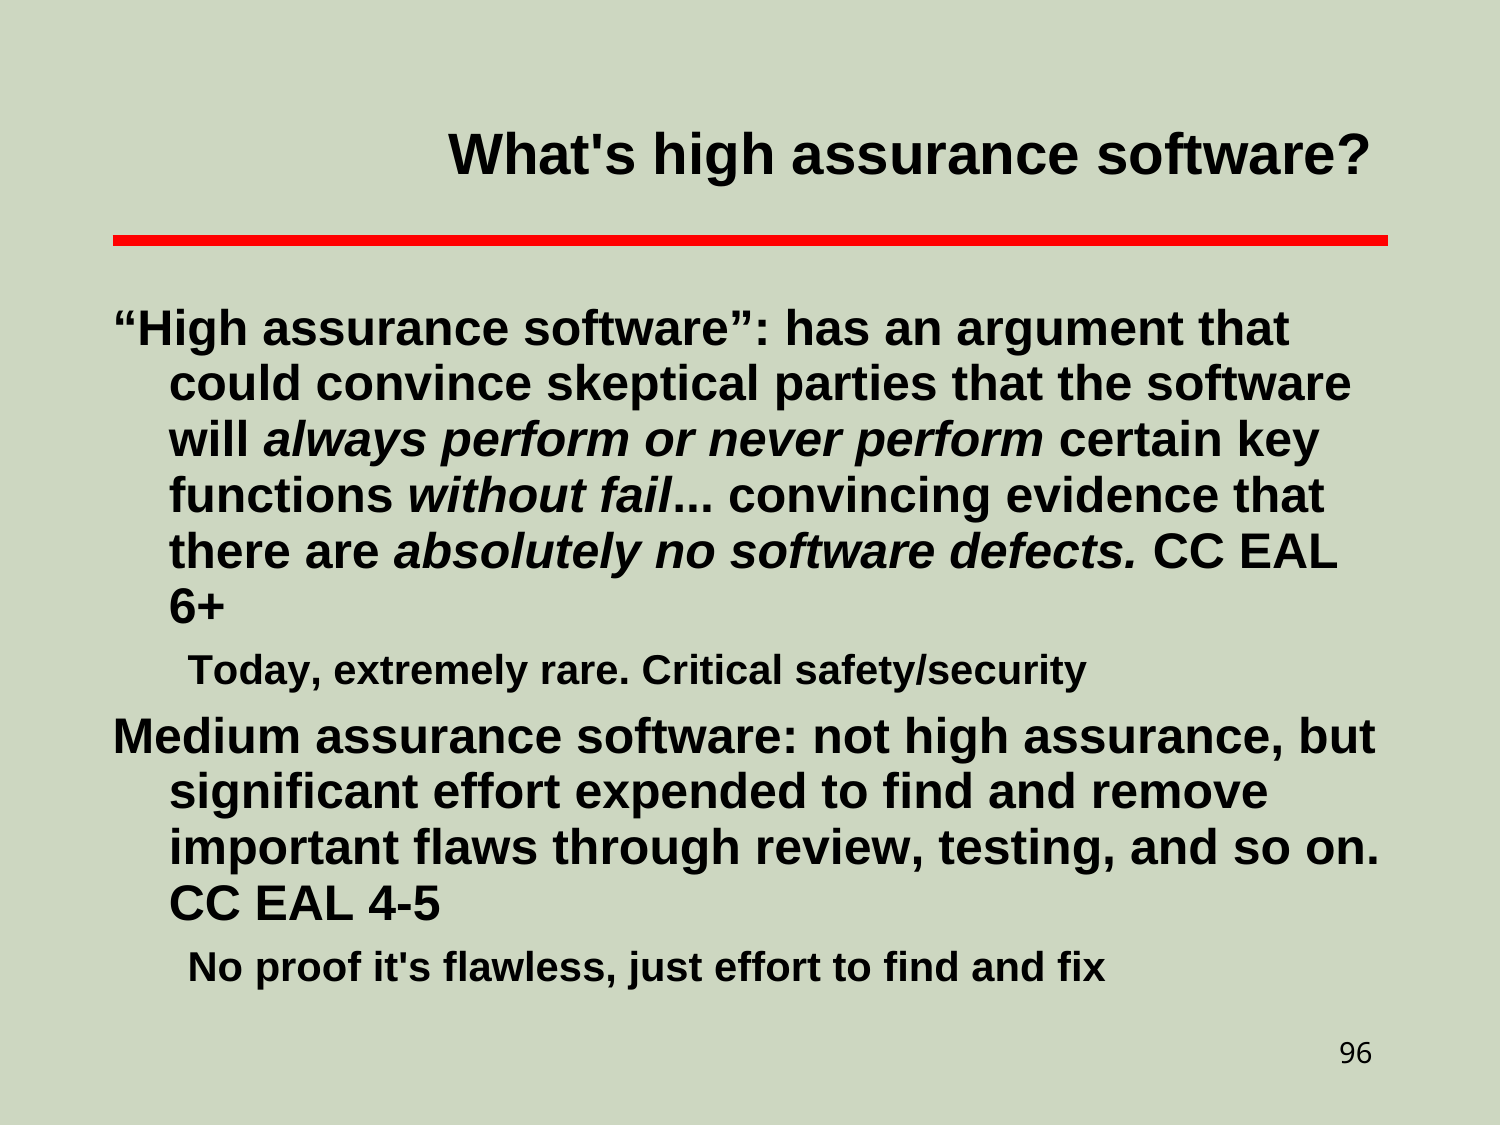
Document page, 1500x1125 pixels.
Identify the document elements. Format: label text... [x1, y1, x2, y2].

title What's high assurance software? [337, 85, 1388, 224]
list “High assurance software”: has an argument that could convince skeptical parties that the software will always perform or never perform certain key functions without fail... convincing evidence that there are absolutely no software defects. CC EAL 6+ Today, extremely rare. Critical safety/security Medium assurance software: not high assurance, but significant effort expended to find and remove important flaws through review, testing, and so on. CC EAL 4-5 No proof it's flawless, just effort to find and fix [112, 299, 1388, 1001]
